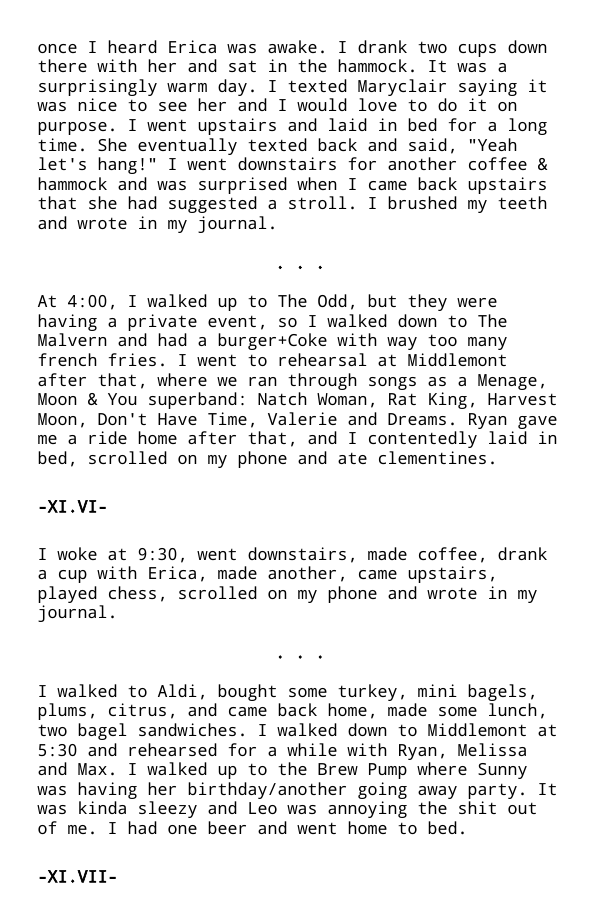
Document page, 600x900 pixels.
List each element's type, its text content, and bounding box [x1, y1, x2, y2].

text -XI.VI- [37, 497, 562, 516]
text -XI.VII- [37, 867, 562, 886]
text At 4:00, I walked up to The Odd, but they were having a private event, so I walked down to The Malvern and had a burger+Coke with way too many french fries. I went to rehearsal at Middlemont after that, where we ran through songs as a Menage, Moon & You superband: Natch Woman, Rat King, Harvest Moon, Don't Have Time, Valerie and Dreams. Ryan gave me a ride home after that, and I contentedly laid in bed, scrolled on my phone and ate clementines. [37, 292, 562, 468]
text . . . [37, 253, 562, 272]
text I walked to Aldi, bought some turkey, mini bagels, plums, citrus, and came back home, made some lunch, two bagel sandwiches. I walked down to Middlemont at 5:30 and rehearsed for a while with Ryan, Melissa and Max. I walked up to the Brew Pump where Sunny was having her birthday/another going away party. It was kinda sleezy and Leo was annoying the shit out of me. I had one beer and went home to bed. [37, 682, 562, 838]
text I woke at 9:30, went downstairs, made coffee, drank a cup with Erica, made another, came upstairs, played chess, scrolled on my phone and wrote in my journal. [37, 544, 562, 623]
text . . . [37, 642, 562, 662]
text once I heard Erica was awake. I drank two cups down there with her and sat in the hammock. It was a surprisingly warm day. I texted Maryclair saying it was nice to see her and I would love to do it on purpose. I went upstairs and laid in bed for a long time. She eventually texted back and said, "Yeah let's hang!" I went downstairs for another coffee & hammock and was surprised when I came back upstairs that she had suggested a stroll. I brushed my teeth and wrote in my journal. [37, 37, 562, 233]
